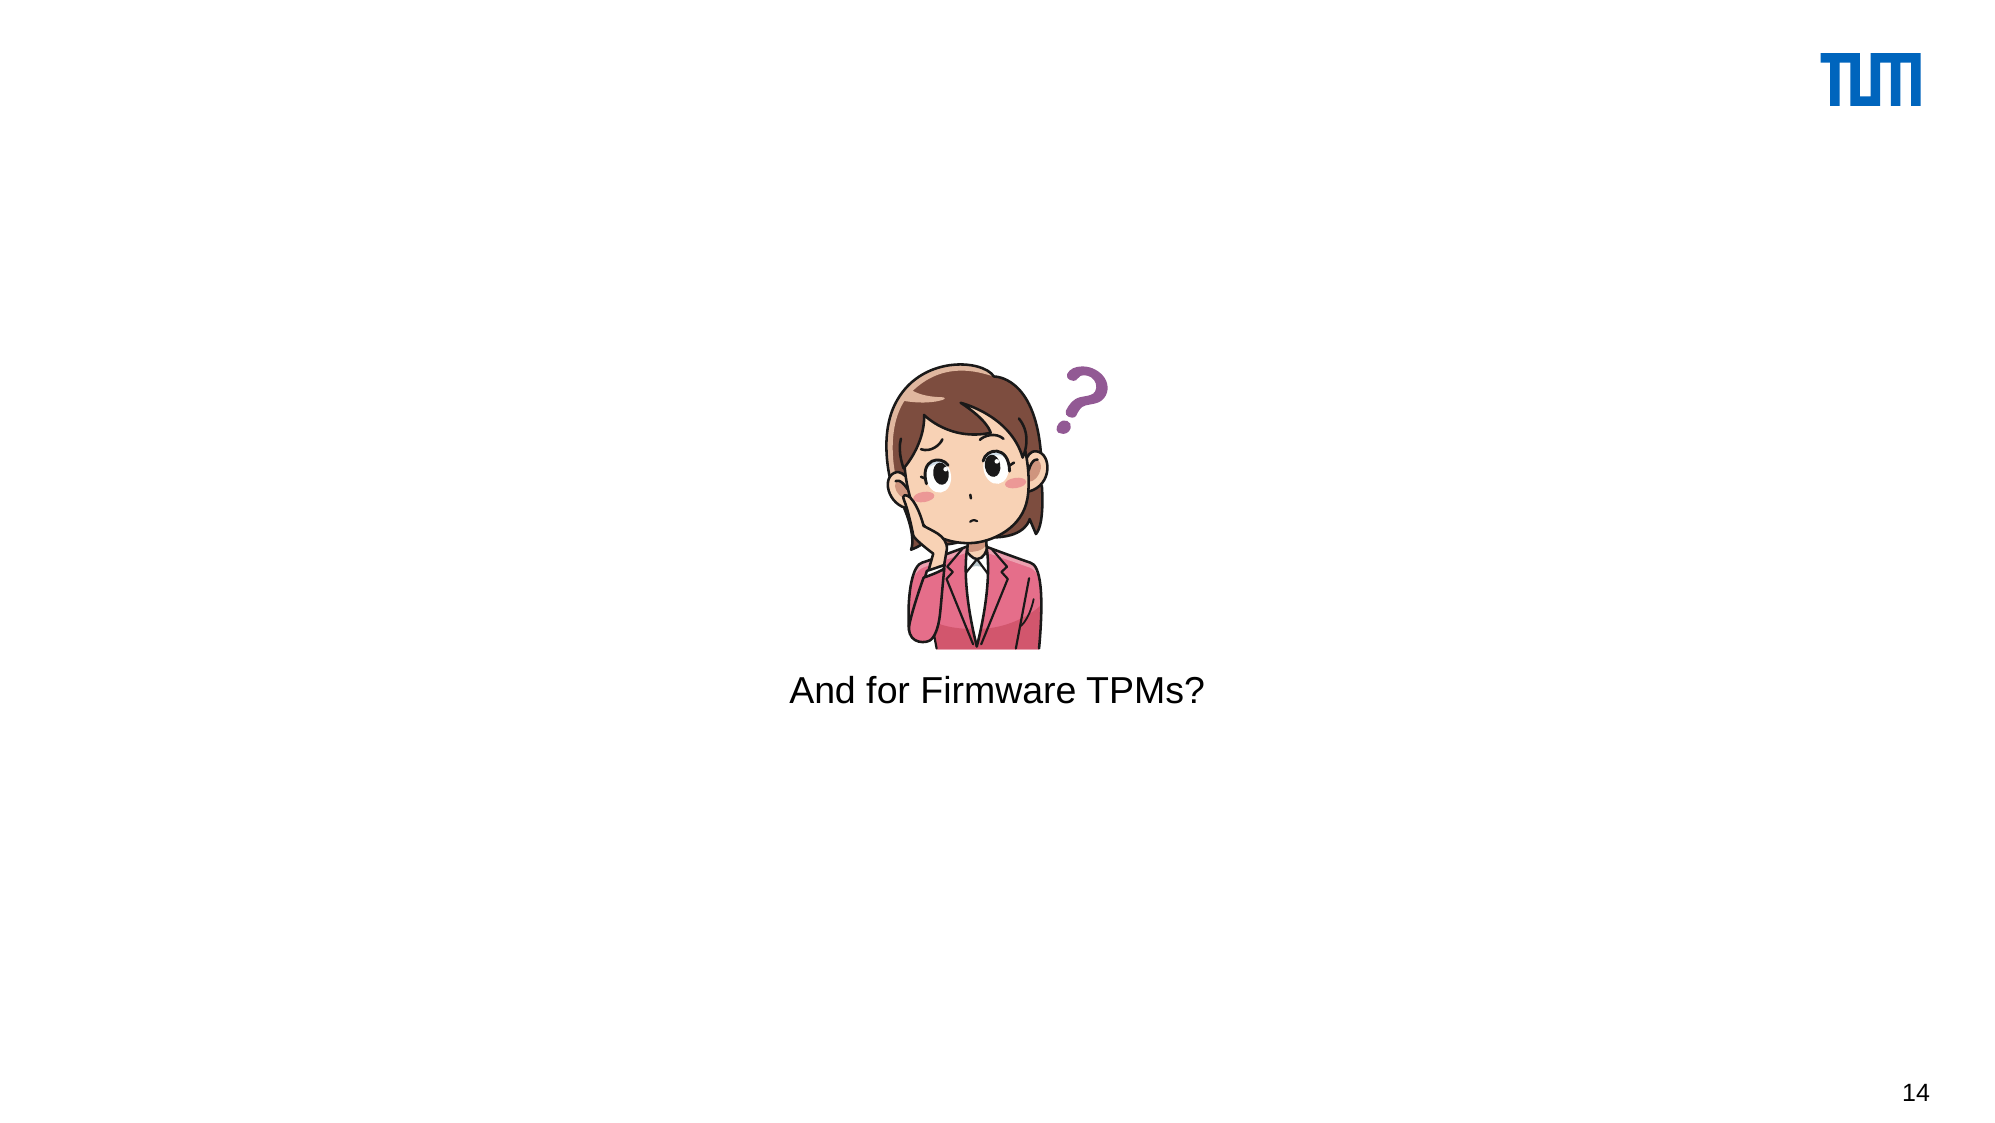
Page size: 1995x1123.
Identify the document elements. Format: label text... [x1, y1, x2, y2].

text_box And for Firmware TPMs? [774, 661, 1220, 761]
picture [884, 361, 1110, 650]
